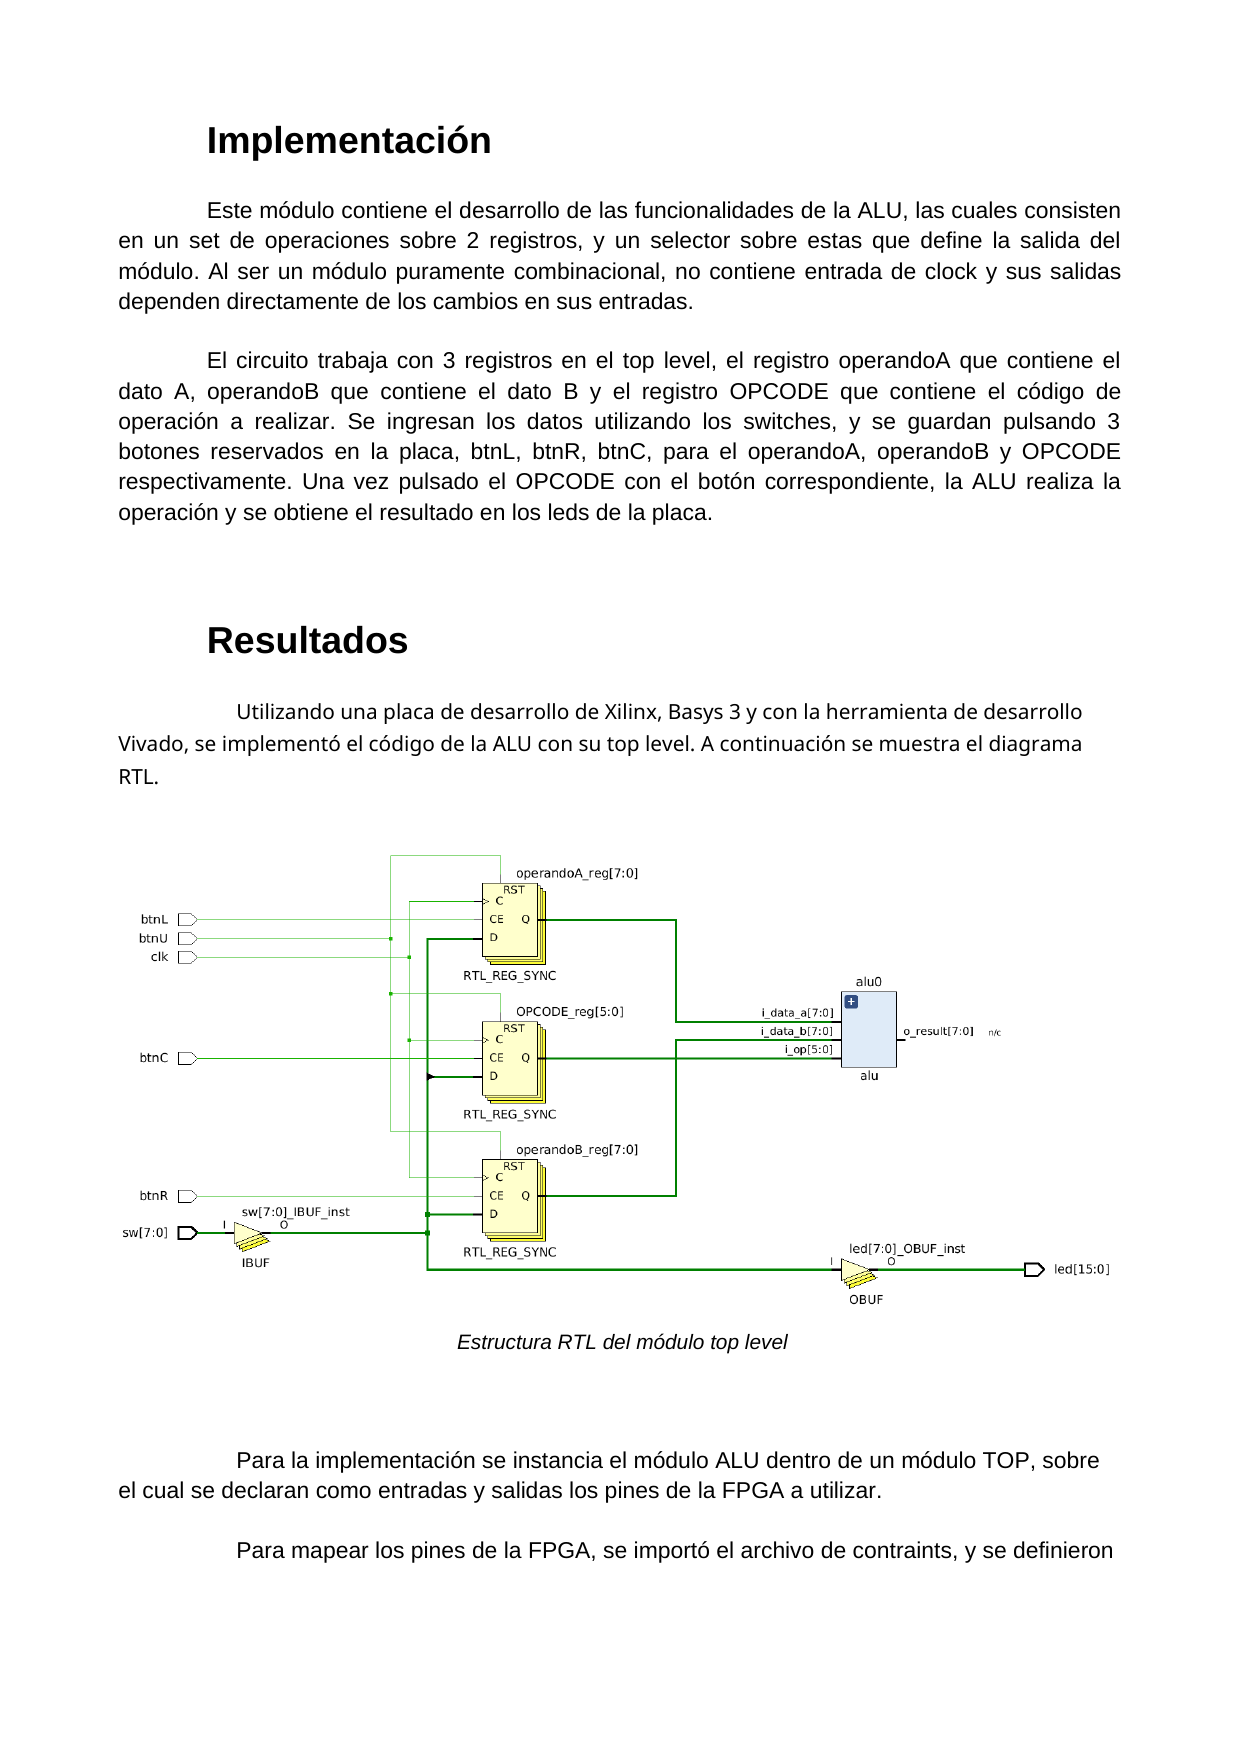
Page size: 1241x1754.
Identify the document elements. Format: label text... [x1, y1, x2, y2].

text Para mapear los pines de la FPGA, se importó el archivo de contraints, y se definieron [118, 1537, 1122, 1563]
text [118, 824, 1122, 842]
text Implementación [118, 118, 1122, 161]
text Para la implementación se instancia el módulo ALU dentro de un módulo TOP, sobre el cual se declaran como entradas y salidas los pines de la FPGA a utilizar. [118, 1447, 1122, 1504]
text Este módulo contiene el desarrollo de las funcionalidades de la ALU, las cuales consisten en un set de operaciones sobre 2 registros, y un selector sobre estas que define la salida del módulo. Al ser un módulo puramente combinacional, no contiene entrada de clock y sus salidas dependen directamente de los cambios en sus entradas. [118, 197, 1122, 314]
picture [118, 842, 1123, 1324]
text Resultados [118, 618, 1122, 661]
text Estructura RTL del módulo top level [118, 1324, 1122, 1354]
text Utilizando una placa de desarrollo de Xilinx, Basys 3 y con la herramienta de desarrollo Vivado, se implementó el código de la ALU con su top level. A continuación se muestra el diagrama RTL. [118, 697, 1122, 791]
text El circuito trabaja con 3 registros en el top level, el registro operandoA que contiene el dato A, operandoB que contiene el dato B y el registro OPCODE que contiene el código de operación a realizar. Se ingresan los datos utilizando los switches, y se guardan pulsando 3 botones reservados en la placa, btnL, btnR, btnC, para el operandoA, operandoB y OPCODE respectivamente. Una vez pulsado el OPCODE con el botón correspondiente, la ALU realiza la operación y se obtiene el resultado en los leds de la placa. [118, 347, 1122, 525]
